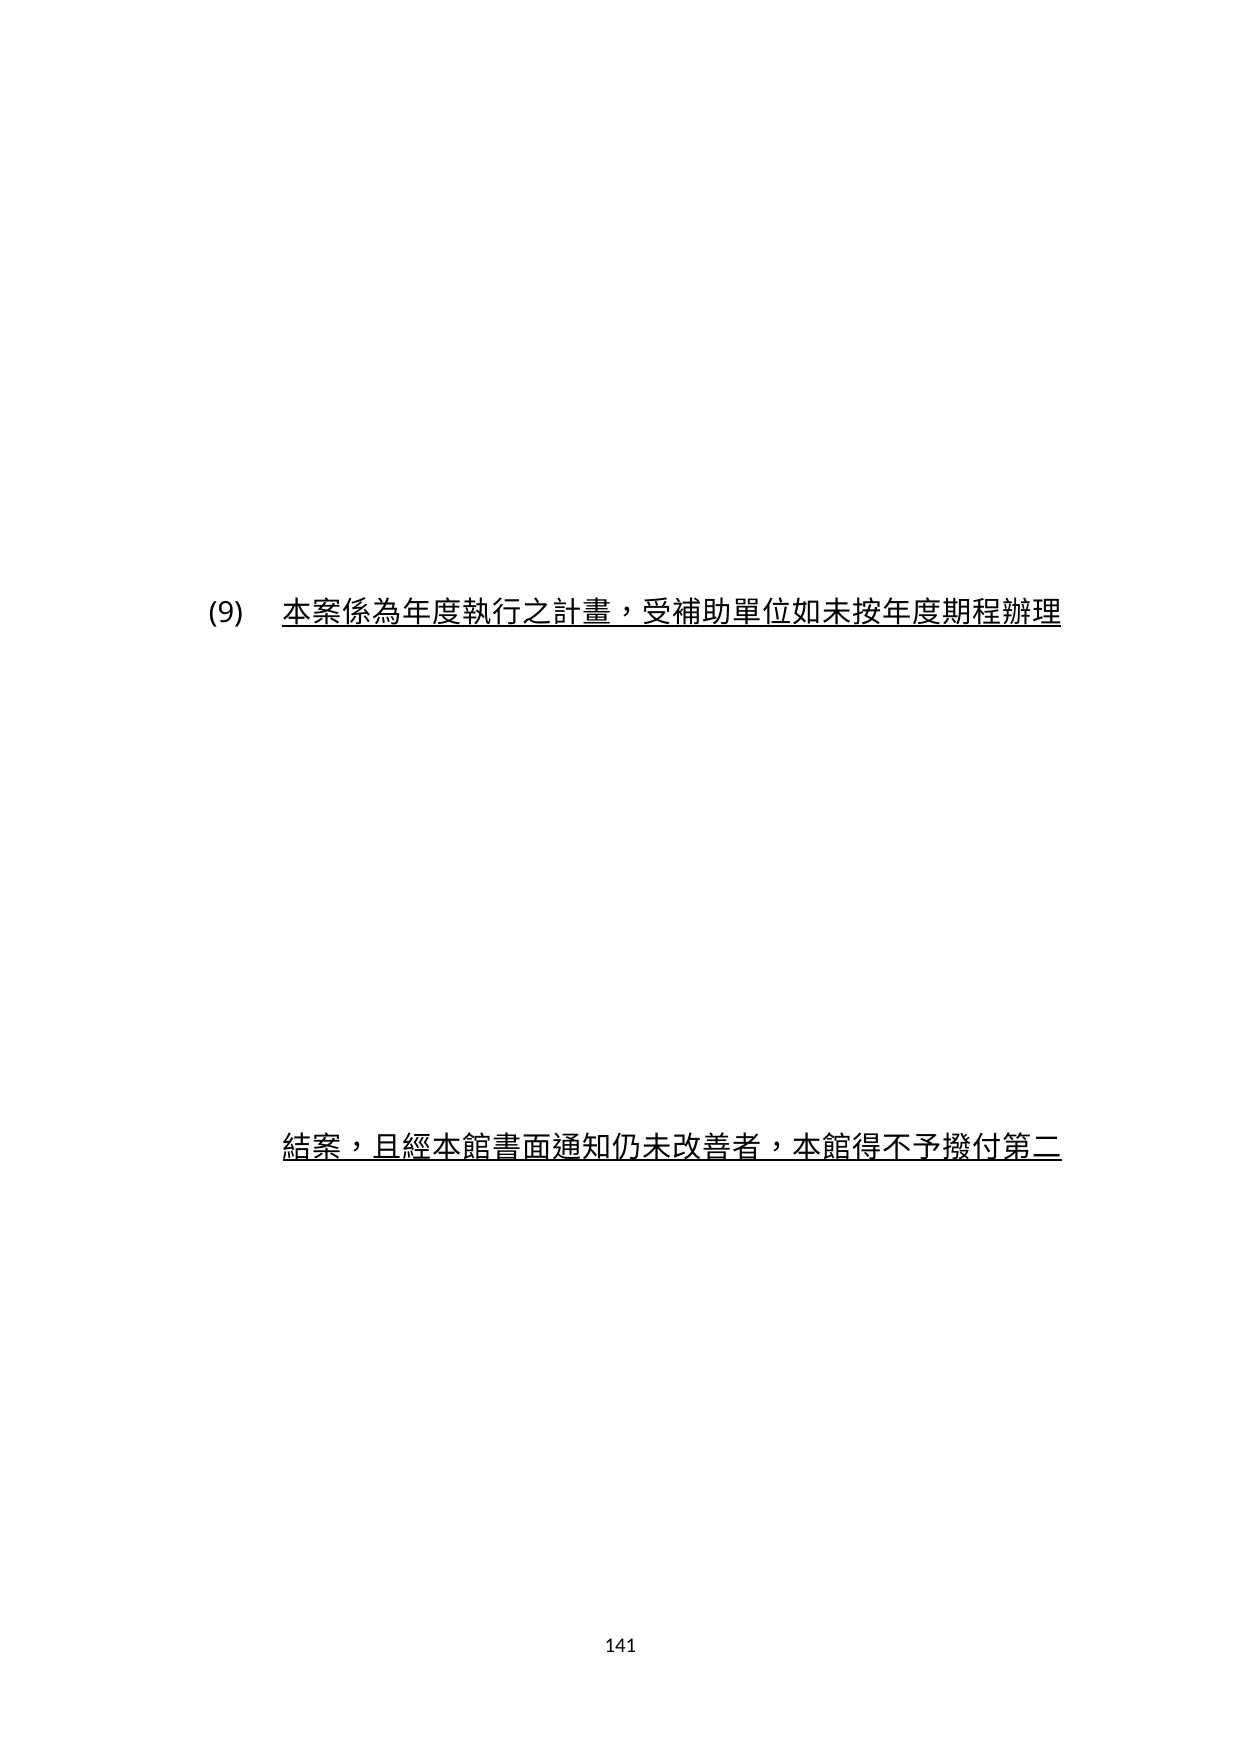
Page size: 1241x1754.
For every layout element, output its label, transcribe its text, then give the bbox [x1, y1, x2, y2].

list 本案係為年度執行之計畫，受補助單位如未按年度期程辦理結案，且經本館書面通知仍未改善者，本館得不予撥付第二 [208, 342, 1063, 1412]
